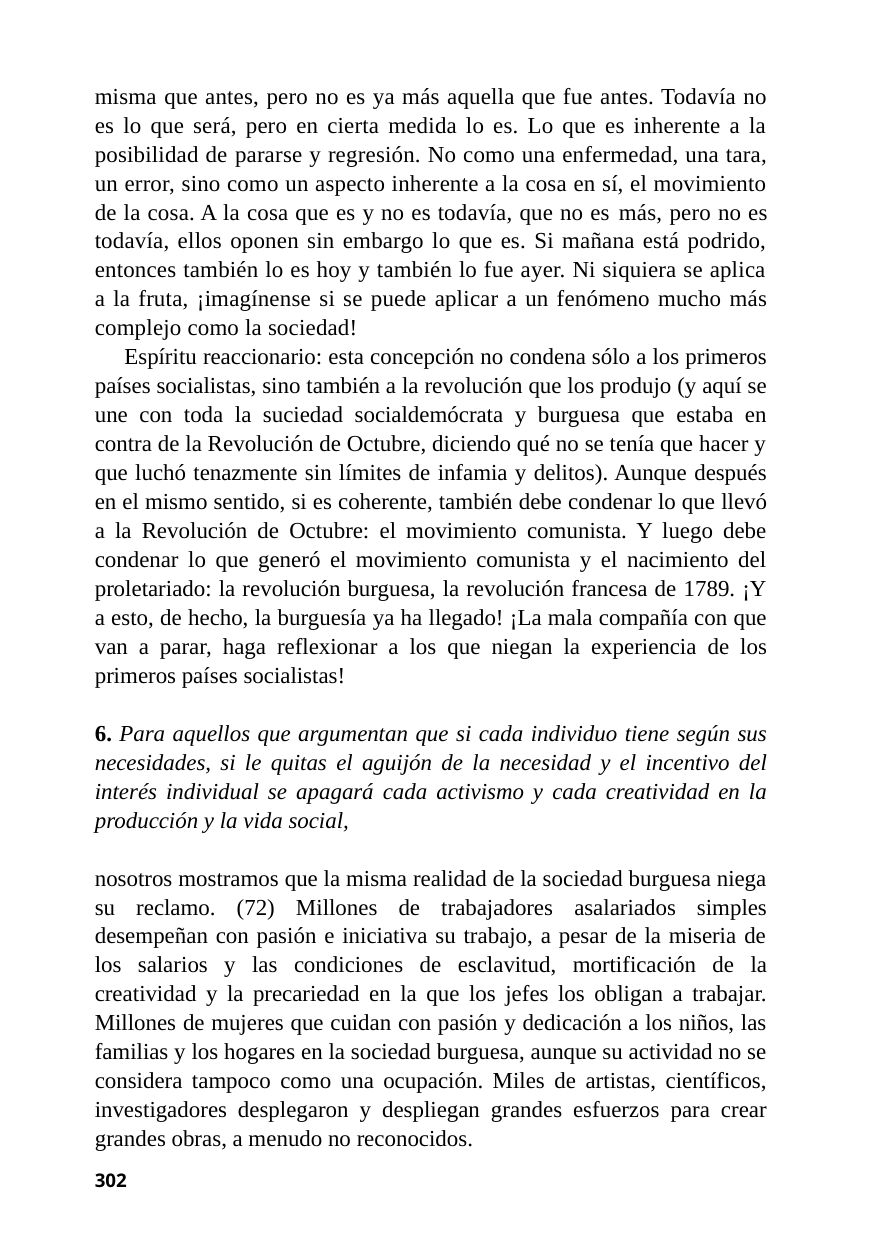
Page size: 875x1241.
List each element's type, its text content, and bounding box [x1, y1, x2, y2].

text Espíritu reaccionario: esta concepción no condena sólo a los primeros países socialistas, sino también a la revolución que los produjo (y aquí se une con toda la suciedad socialdemócrata y burguesa que estaba en contra de la Revolución de Octubre, diciendo qué no se tenía que hacer y que luchó tenazmente sin límites de infamia y delitos). Aunque después en el mismo sentido, si es coherente, también debe condenar lo que llevó a la Revolución de Octubre: el movimiento comunista. Y luego debe condenar lo que generó el movimiento comunista y el nacimiento del proletariado: la revolución burguesa, la revolución francesa de 1789. ¡Y a esto, de hecho, la burguesía ya ha llegado! ¡La mala compañía con que van a parar, haga reflexionar a los que niegan la experiencia de los primeros países socialistas! [94, 343, 768, 688]
text 6. Para aquellos que argumentan que si cada individuo tiene según sus necesidades, si le quitas el aguijón de la necesidad y el incentivo del interés individual se apagará cada activismo y cada creatividad en la producción y la vida social, [94, 720, 768, 833]
text misma que antes, pero no es ya más aquella que fue antes. Todavía no es lo que será, pero en cierta medida lo es. Lo que es inherente a la posibilidad de pararse y regresión. No como una enfermedad, una tara, un error, sino como un aspecto inherente a la cosa en sí, el movimiento de la cosa. A la cosa que es y no es todavía, que no es más, pero no es todavía, ellos oponen sin embargo lo que es. Si mañana está podrido, entonces también lo es hoy y también lo fue ayer. Ni siquiera se aplica a la fruta, ¡imagínense si se puede aplicar a un fenómeno mucho más complejo como la sociedad! [94, 83, 768, 341]
text nosotros mostramos que la misma realidad de la sociedad burguesa niega su reclamo. (72) Millones de trabajadores asalariados simples desempeñan con pasión e iniciativa su trabajo, a pesar de la miseria de los salarios y las condiciones de esclavitud, mortificación de la creatividad y la precariedad en la que los jefes los obligan a trabajar. Millones de mujeres que cuidan con pasión y dedicación a los niños, las familias y los hogares en la sociedad burguesa, aunque su actividad no se considera tampoco como una ocupación. Miles de artistas, científicos, investigadores desplegaron y despliegan grandes esfuerzos para crear grandes obras, a menudo no reconocidos. [94, 864, 768, 1152]
